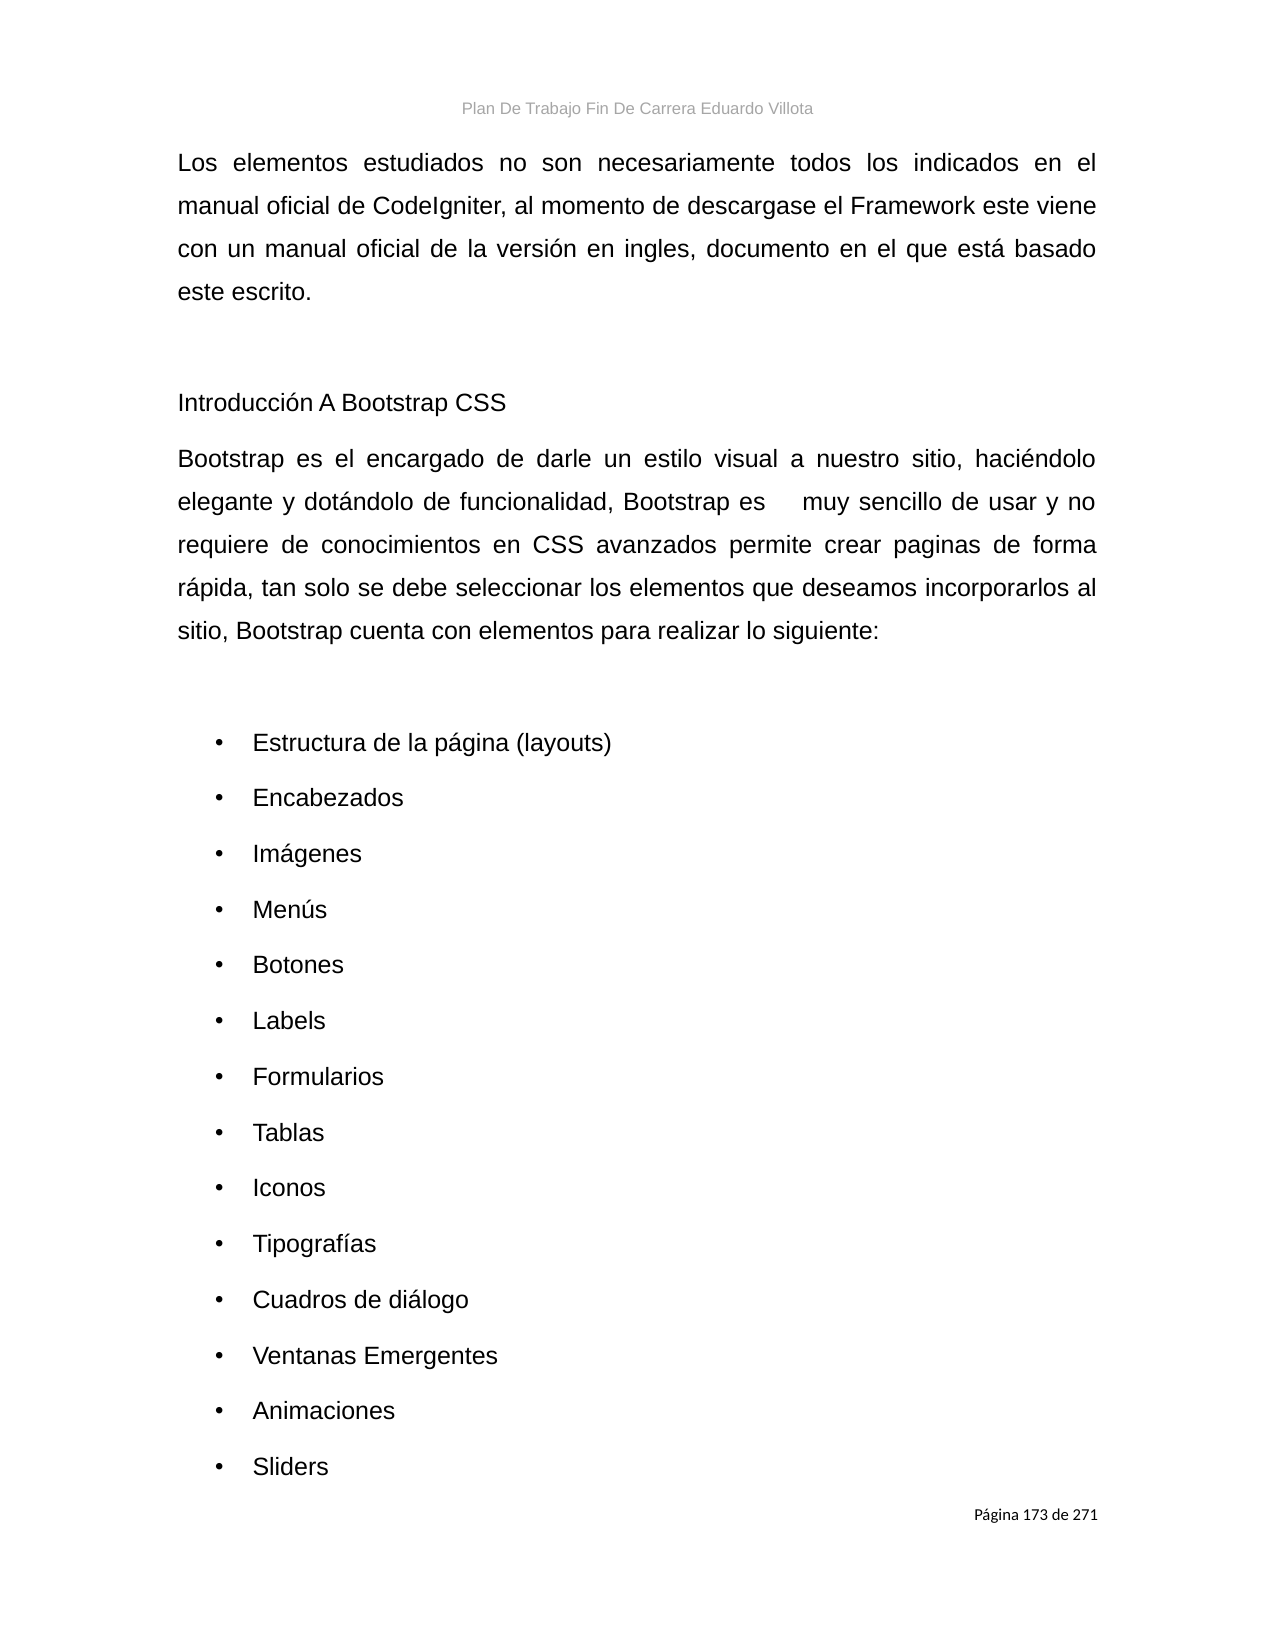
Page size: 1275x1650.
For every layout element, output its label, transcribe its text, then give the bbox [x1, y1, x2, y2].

list Animaciones [215, 1396, 1098, 1425]
list Formularios [215, 1062, 1098, 1091]
list Ventanas Emergentes [215, 1341, 1098, 1369]
list Cuadros de diálogo [215, 1285, 1098, 1314]
text Bootstrap es el encargado de darle un estilo visual a nuestro sitio, haciéndolo elegante y dotándolo de funcionalidad, Bootstrap es muy sencillo de usar y no requiere de conocimientos en CSS avanzados permite crear paginas de forma rápida, tan solo se debe seleccionar los elementos que deseamos incorporarlos al sitio, Bootstrap cuenta con elementos para realizar lo siguiente: [177, 444, 1098, 645]
list Encabezados [215, 783, 1098, 812]
list Iconos [215, 1173, 1098, 1202]
list Menús [215, 895, 1098, 924]
list Labels [215, 1006, 1098, 1035]
list Botones [215, 951, 1098, 979]
list Tipografías [215, 1229, 1098, 1258]
text Introducción A Bootstrap CSS [177, 388, 1098, 417]
text Los elementos estudiados no son necesariamente todos los indicados en el manual oficial de CodeIgniter, al momento de descargase el Framework este viene con un manual oficial de la versión en ingles, documento en el que está basado este escrito. [177, 148, 1098, 306]
list Imágenes [215, 839, 1098, 868]
list Estructura de la página (layouts) [215, 728, 1098, 756]
list Sliders [215, 1452, 1098, 1481]
list Tablas [215, 1118, 1098, 1147]
